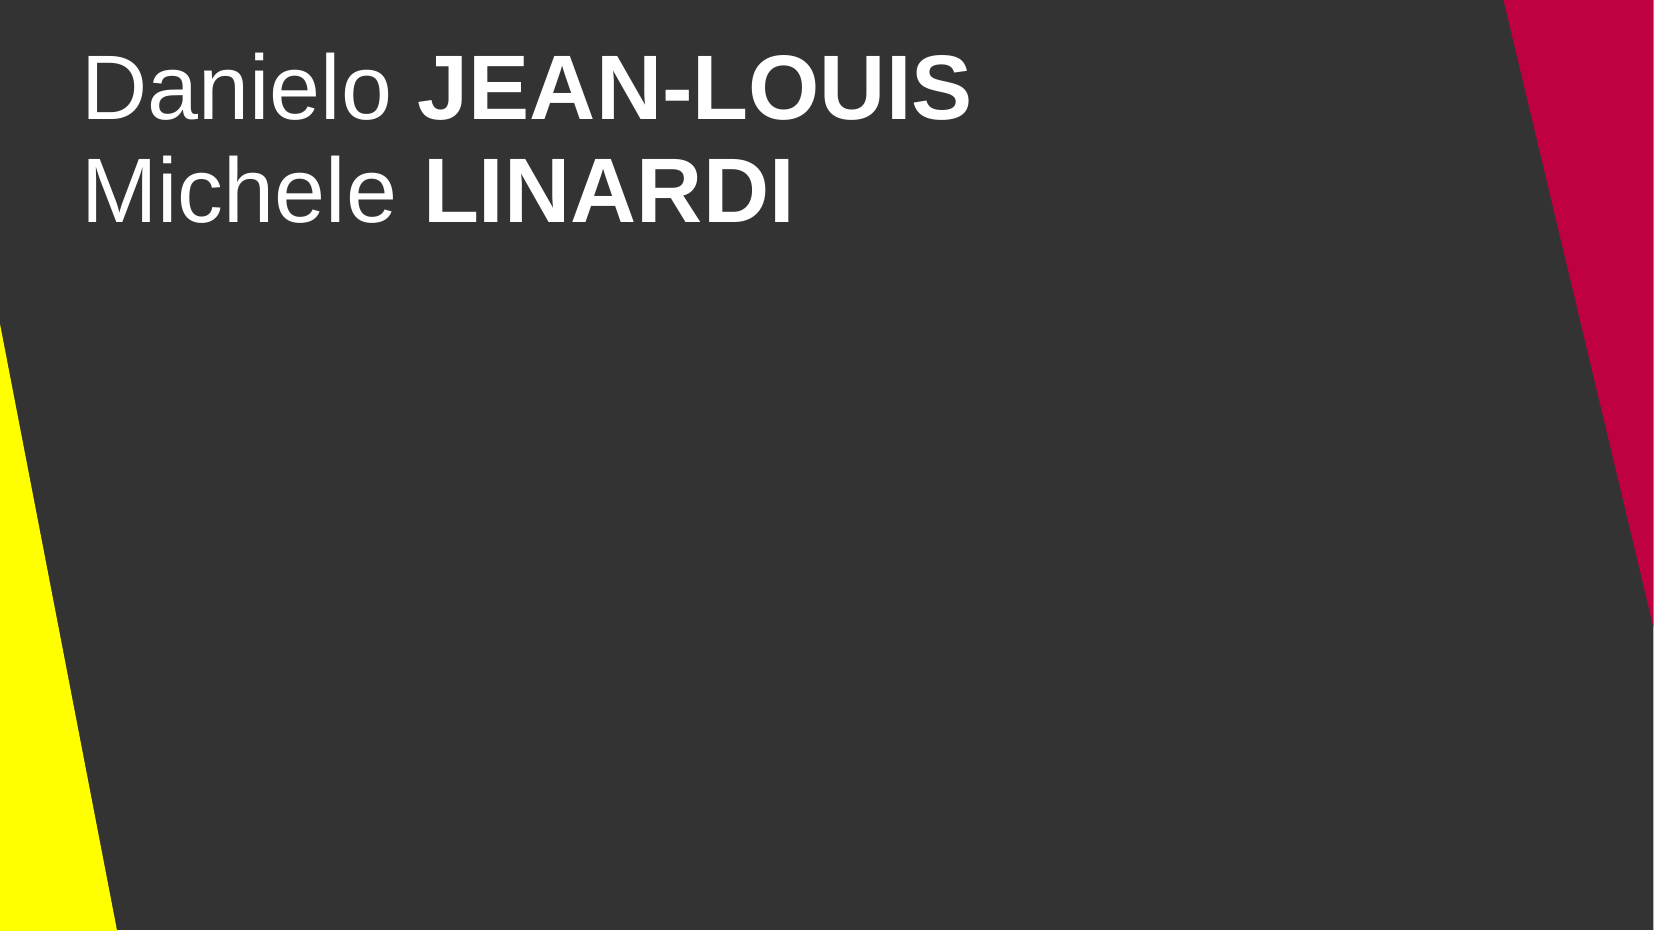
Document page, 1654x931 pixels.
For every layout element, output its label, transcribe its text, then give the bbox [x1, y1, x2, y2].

text_box [1503, 0, 1654, 630]
text_box Danielo JEAN-LOUIS Michele LINARDI [81, 36, 1570, 758]
text_box [0, 323, 118, 931]
